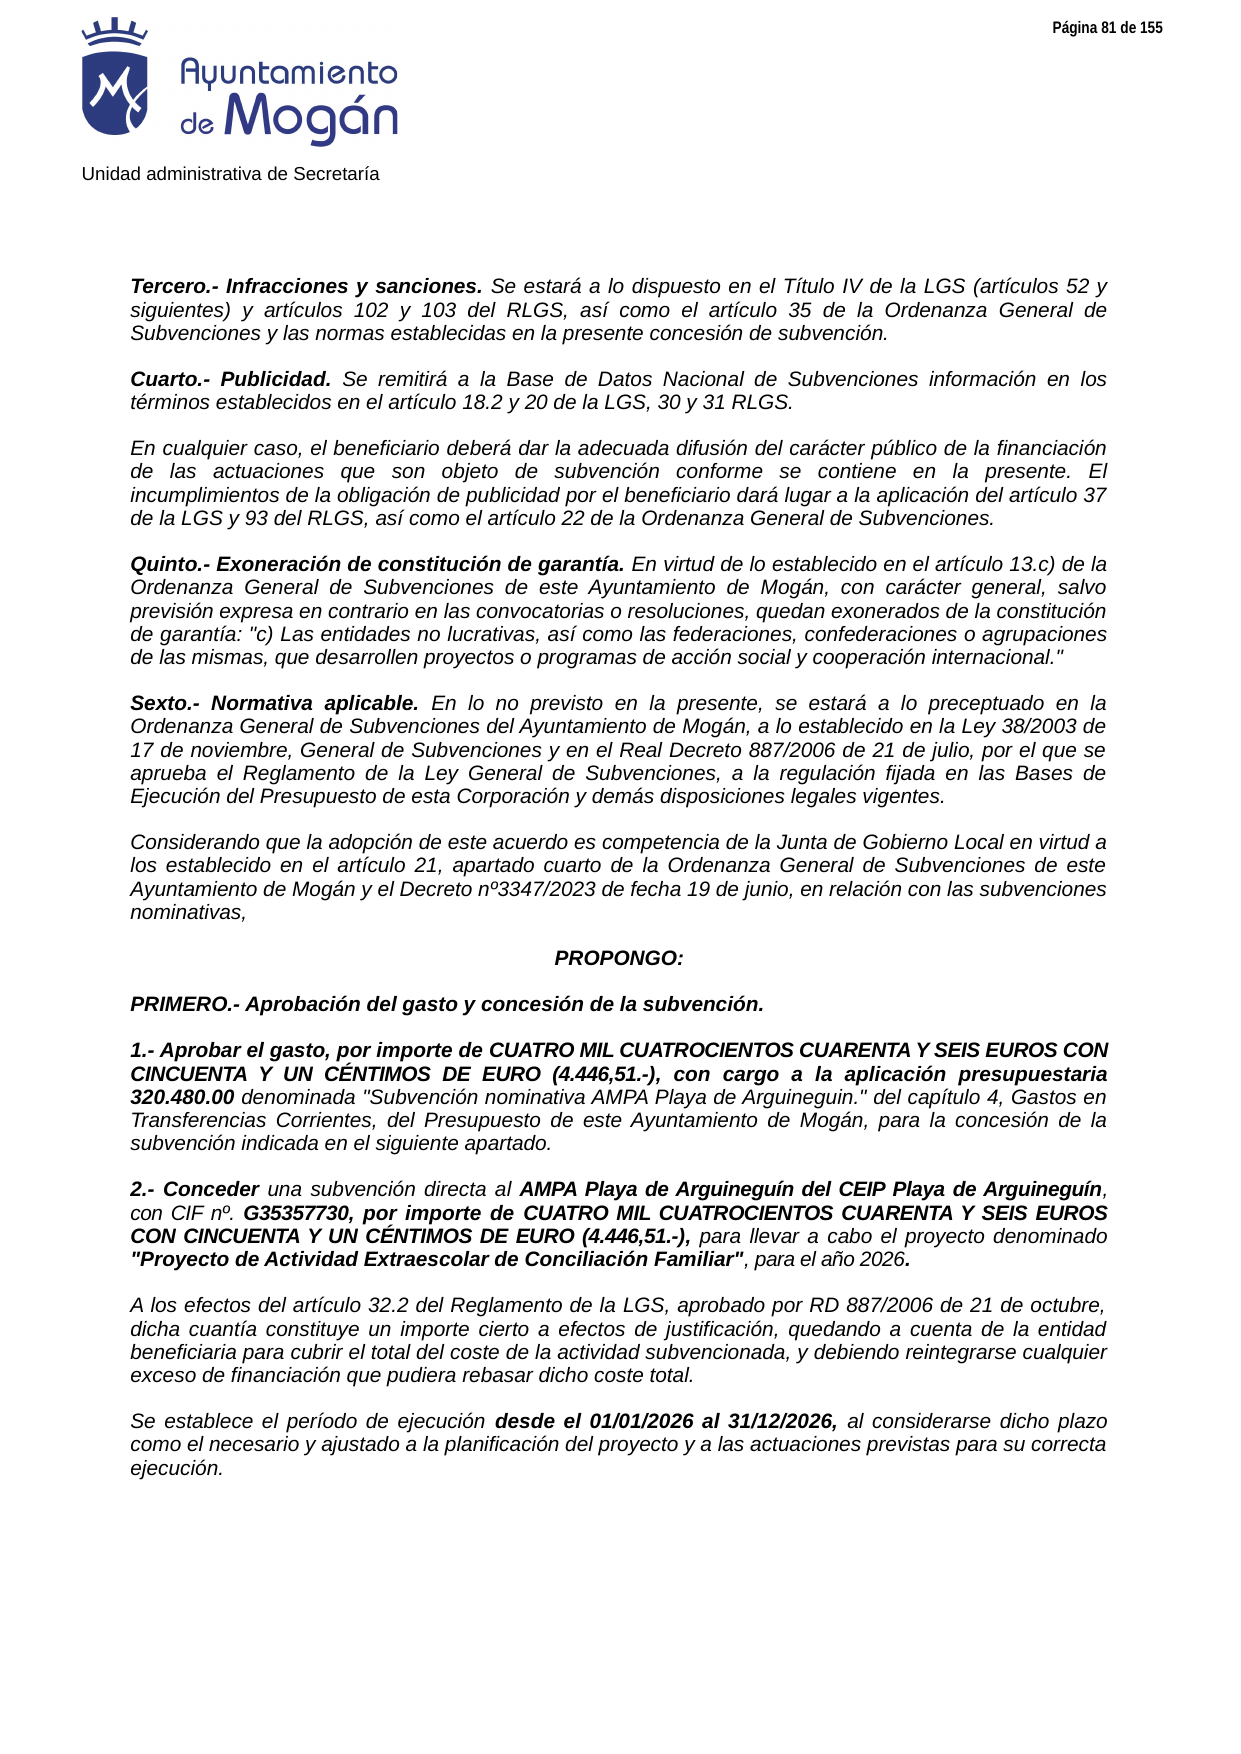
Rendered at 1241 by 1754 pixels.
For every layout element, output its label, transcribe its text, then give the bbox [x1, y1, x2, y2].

picture [81, 17, 398, 153]
text Se establece el período de ejecución desde el 01/01/2026 al 31/12/2026, al considerarse dicho plazo como el necesario y ajustado a la planificación del proyecto y a las actuaciones previstas para su correcta ejecución. [130, 1410, 1110, 1479]
text 2.- Conceder una subvención directa al AMPA Playa de Arguineguín del CEIP Playa de Arguineguín, con CIF nº. G35357730, por importe de CUATRO MIL CUATROCIENTOS CUARENTA Y SEIS EUROS CON CINCUENTA Y UN CÉNTIMOS DE EURO (4.446,51.-), para llevar a cabo el proyecto denominado "Proyecto de Actividad Extraescolar de Conciliación Familiar", para el año 2026. [130, 1178, 1110, 1271]
text PRIMERO.- Aprobación del gasto y concesión de la subvención. [130, 993, 1110, 1016]
text Quinto.- Exoneración de constitución de garantía. En virtud de lo establecido en el artículo 13.c) de la Ordenanza General de Subvenciones de este Ayuntamiento de Mogán, con carácter general, salvo previsión expresa en contrario en las convocatorias o resoluciones, quedan exonerados de la constitución de garantía: "c) Las entidades no lucrativas, así como las federaciones, confederaciones o agrupaciones de las mismas, que desarrollen proyectos o programas de acción social y cooperación internacional." [130, 553, 1110, 669]
text Tercero.- Infracciones y sanciones. Se estará a lo dispuesto en el Título IV de la LGS (artículos 52 y siguientes) y artículos 102 y 103 del RLGS, así como el artículo 35 de la Ordenanza General de Subvenciones y las normas establecidas en la presente concesión de subvención. [130, 275, 1110, 344]
text Sexto.- Normativa aplicable. En lo no previsto en la presente, se estará a lo preceptuado en la Ordenanza General de Subvenciones del Ayuntamiento de Mogán, a lo establecido en la Ley 38/2003 de 17 de noviembre, General de Subvenciones y en el Real Decreto 887/2006 de 21 de julio, por el que se aprueba el Reglamento de la Ley General de Subvenciones, a la regulación fijada en las Bases de Ejecución del Presupuesto de esta Corporación y demás disposiciones legales vigentes. [130, 692, 1110, 808]
text Cuarto.- Publicidad. Se remitirá a la Base de Datos Nacional de Subvenciones información en los términos establecidos en el artículo 18.2 y 20 de la LGS, 30 y 31 RLGS. [130, 367, 1110, 414]
text PROPONGO: [130, 947, 1110, 970]
text En cualquier caso, el beneficiario deberá dar la adecuada difusión del carácter público de la financiación de las actuaciones que son objeto de subvención conforme se contiene en la presente. El incumplimientos de la obligación de publicidad por el beneficiario dará lugar a la aplicación del artículo 37 de la LGS y 93 del RLGS, así como el artículo 22 de la Ordenanza General de Subvenciones. [130, 437, 1110, 530]
text 1.- Aprobar el gasto, por importe de CUATRO MIL CUATROCIENTOS CUARENTA Y SEIS EUROS CON CINCUENTA Y UN CÉNTIMOS DE EURO (4.446,51.-), con cargo a la aplicación presupuestaria 320.480.00 denominada "Subvención nominativa AMPA Playa de Arguineguin." del capítulo 4, Gastos en Transferencias Corrientes, del Presupuesto de este Ayuntamiento de Mogán, para la concesión de la subvención indicada en el siguiente apartado. [130, 1039, 1110, 1155]
text Considerando que la adopción de este acuerdo es competencia de la Junta de Gobierno Local en virtud a los establecido en el artículo 21, apartado cuarto de la Ordenanza General de Subvenciones de este Ayuntamiento de Mogán y el Decreto nº3347/2023 de fecha 19 de junio, en relación con las subvenciones nominativas, [130, 831, 1110, 924]
text A los efectos del artículo 32.2 del Reglamento de la LGS, aprobado por RD 887/2006 de 21 de octubre, dicha cuantía constituye un importe cierto a efectos de justificación, quedando a cuenta de la entidad beneficiaria para cubrir el total del coste de la actividad subvencionada, y debiendo reintegrarse cualquier exceso de financiación que pudiera rebasar dicho coste total. [130, 1294, 1110, 1387]
